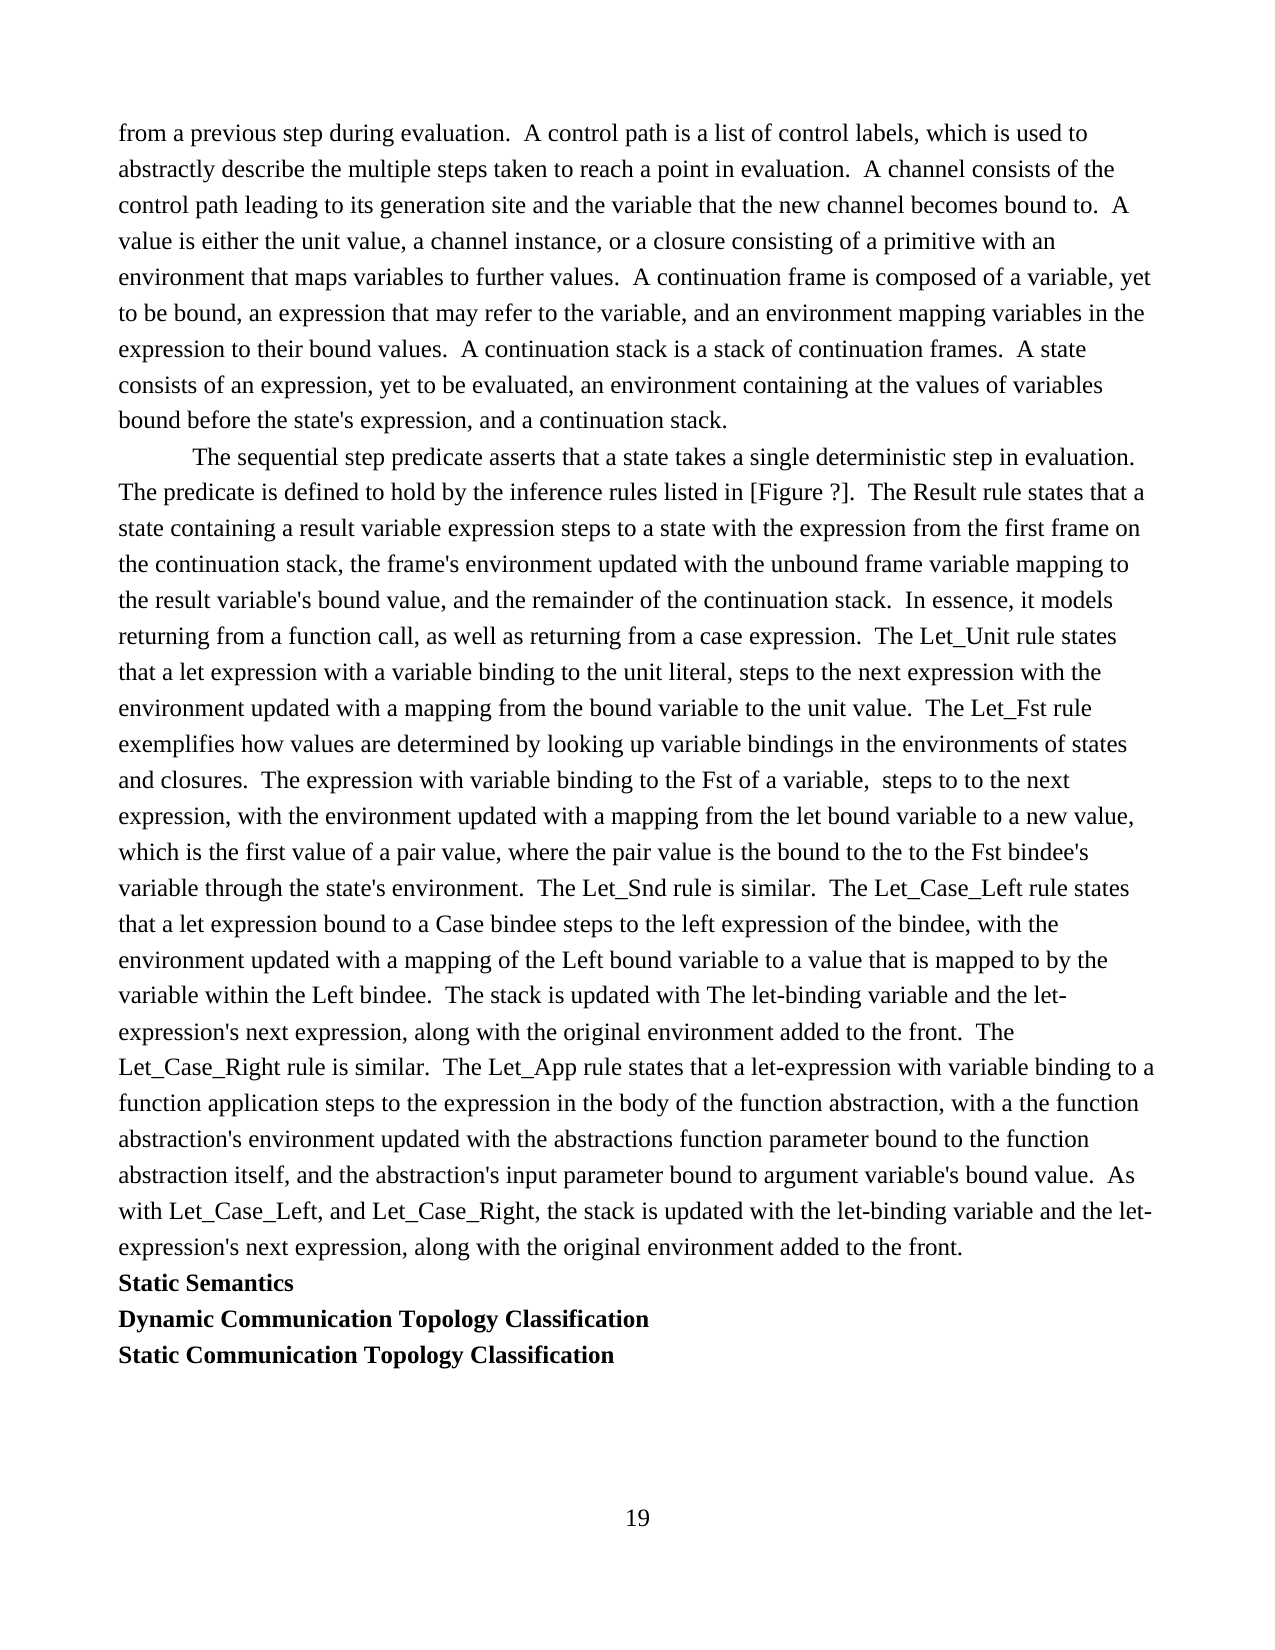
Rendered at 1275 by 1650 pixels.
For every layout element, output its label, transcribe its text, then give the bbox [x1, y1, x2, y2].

text Dynamic Communication Topology Classification [118, 1304, 1157, 1333]
text from a previous step during evaluation. A control path is a list of control labels, which is used to abstractly describe the multiple steps taken to reach a point in evaluation. A channel consists of the control path leading to its generation site and the variable that the new channel becomes bound to. A value is either the unit value, a channel instance, or a closure consisting of a primitive with an environment that maps variables to further values. A continuation frame is composed of a variable, yet to be bound, an expression that may refer to the variable, and an environment mapping variables in the expression to their bound values. A continuation stack is a stack of continuation frames. A state consists of an expression, yet to be evaluated, an environment containing at the values of variables bound before the state's expression, and a continuation stack. [118, 118, 1157, 434]
text Static Communication Topology Classification [118, 1340, 1157, 1369]
text Static Semantics [118, 1268, 1157, 1297]
text The sequential step predicate asserts that a state takes a single deterministic step in evaluation. The predicate is defined to hold by the inference rules listed in [Figure ?]. The Result rule states that a state containing a result variable expression steps to a state with the expression from the first frame on the continuation stack, the frame's environment updated with the unbound frame variable mapping to the result variable's bound value, and the remainder of the continuation stack. In essence, it models returning from a function call, as well as returning from a case expression. The Let_Unit rule states that a let expression with a variable binding to the unit literal, steps to the next expression with the environment updated with a mapping from the bound variable to the unit value. The Let_Fst rule exemplifies how values are determined by looking up variable bindings in the environments of states and closures. The expression with variable binding to the Fst of a variable, steps to to the next expression, with the environment updated with a mapping from the let bound variable to a new value, which is the first value of a pair value, where the pair value is the bound to the to the Fst bindee's variable through the state's environment. The Let_Snd rule is similar. The Let_Case_Left rule states that a let expression bound to a Case bindee steps to the left expression of the bindee, with the environment updated with a mapping of the Left bound variable to a value that is mapped to by the variable within the Left bindee. The stack is updated with The let-binding variable and the let-expression's next expression, along with the original environment added to the front. The Let_Case_Right rule is similar. The Let_App rule states that a let-expression with variable binding to a function application steps to the expression in the body of the function abstraction, with a the function abstraction's environment updated with the abstractions function parameter bound to the function abstraction itself, and the abstraction's input parameter bound to argument variable's bound value. As with Let_Case_Left, and Let_Case_Right, the stack is updated with the let-binding variable and the let-expression's next expression, along with the original environment added to the front. [118, 442, 1157, 1261]
